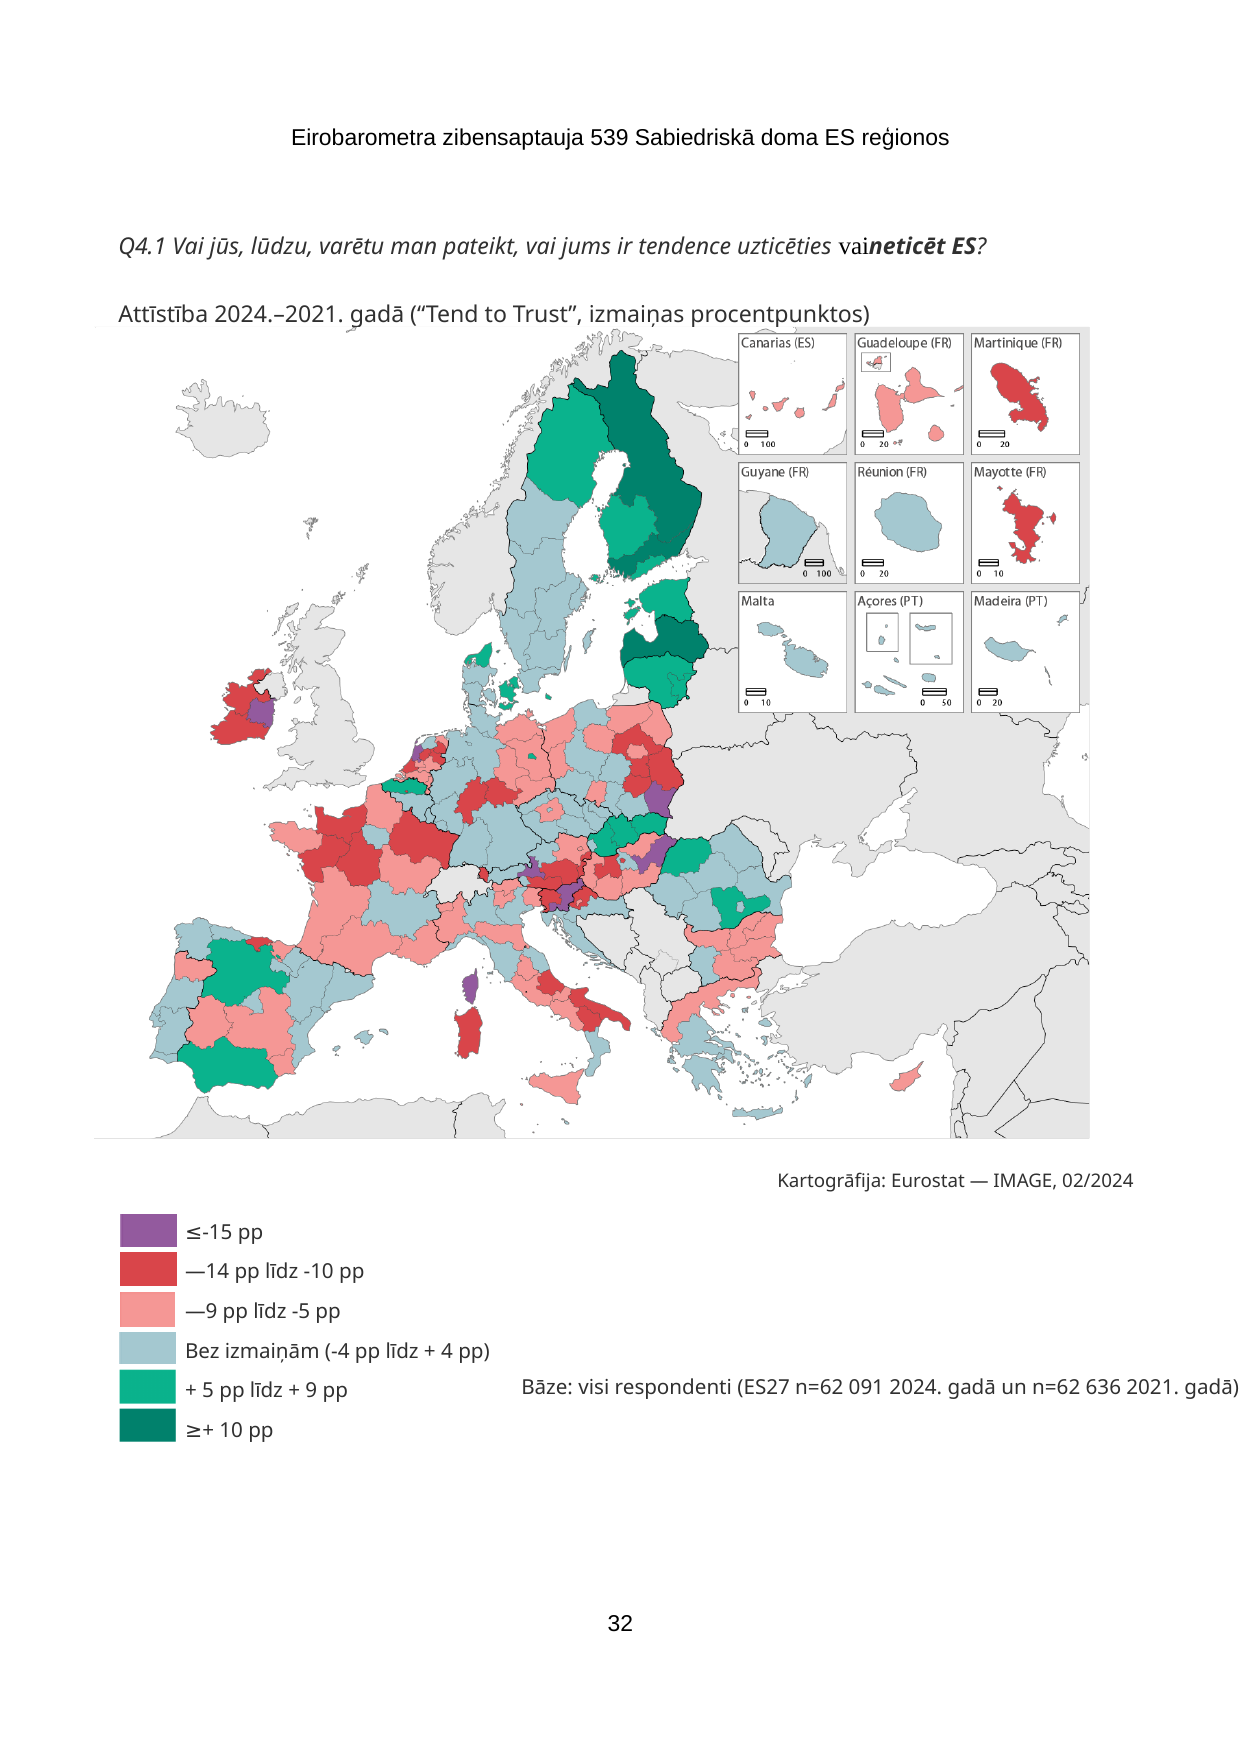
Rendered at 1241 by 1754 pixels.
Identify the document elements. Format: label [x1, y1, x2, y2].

picture [120, 1409, 175, 1441]
picture [120, 1214, 177, 1247]
picture [120, 1252, 177, 1286]
picture [119, 1332, 176, 1364]
picture [94, 325, 1091, 1139]
picture [120, 1292, 175, 1327]
picture [120, 1370, 175, 1403]
